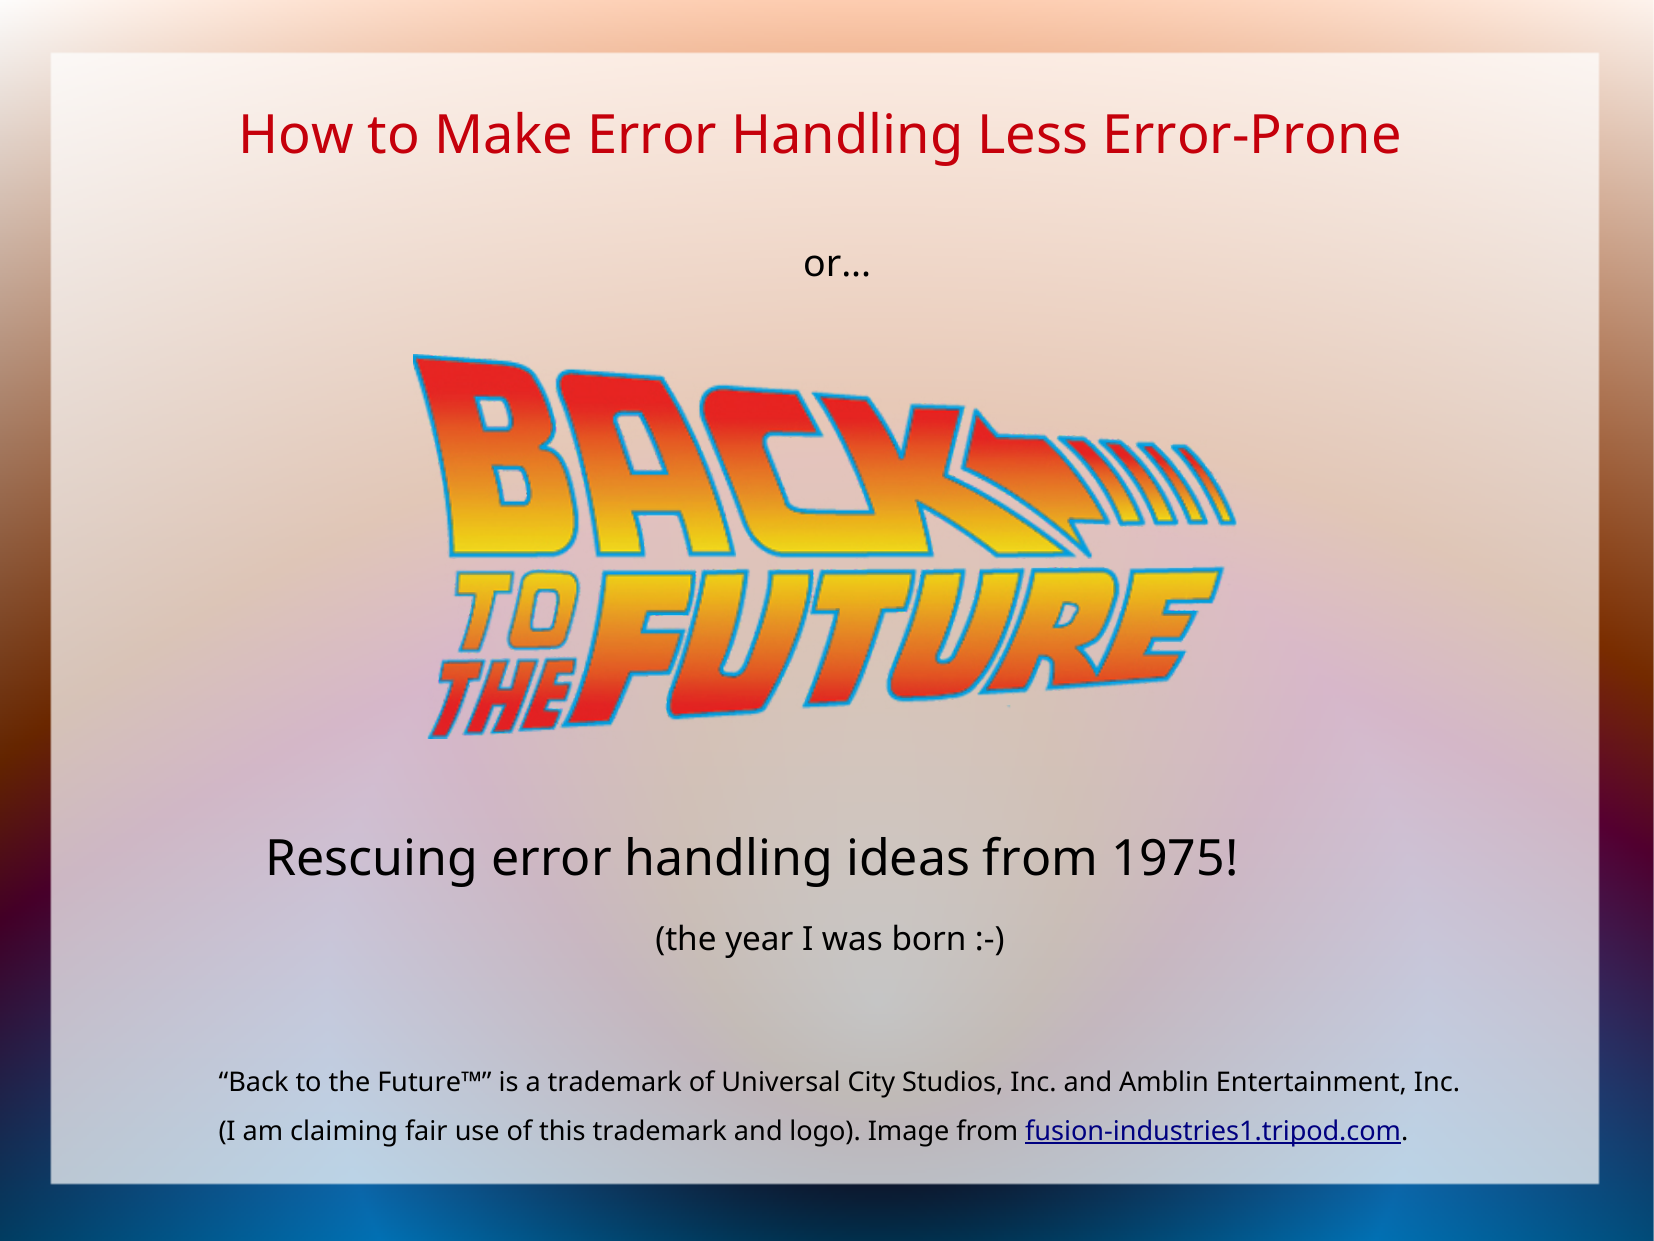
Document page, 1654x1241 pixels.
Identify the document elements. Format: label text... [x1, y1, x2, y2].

text_box (the year I was born :-) [206, 915, 1034, 962]
picture [0, 0, 1654, 1241]
list “Back to the Future™” is a trademark of Universal City Studios, Inc. and Amblin Entertainment, Inc. (I am claiming fair use of this trademark and logo). Image from fusion-industries1.tripod.com. [147, 1062, 1536, 1168]
text_box or... [354, 236, 1184, 283]
list Rescuing error handling ideas from 1975! [194, 822, 1524, 928]
title How to Make Error Handling Less Error-Prone [76, 59, 1565, 207]
